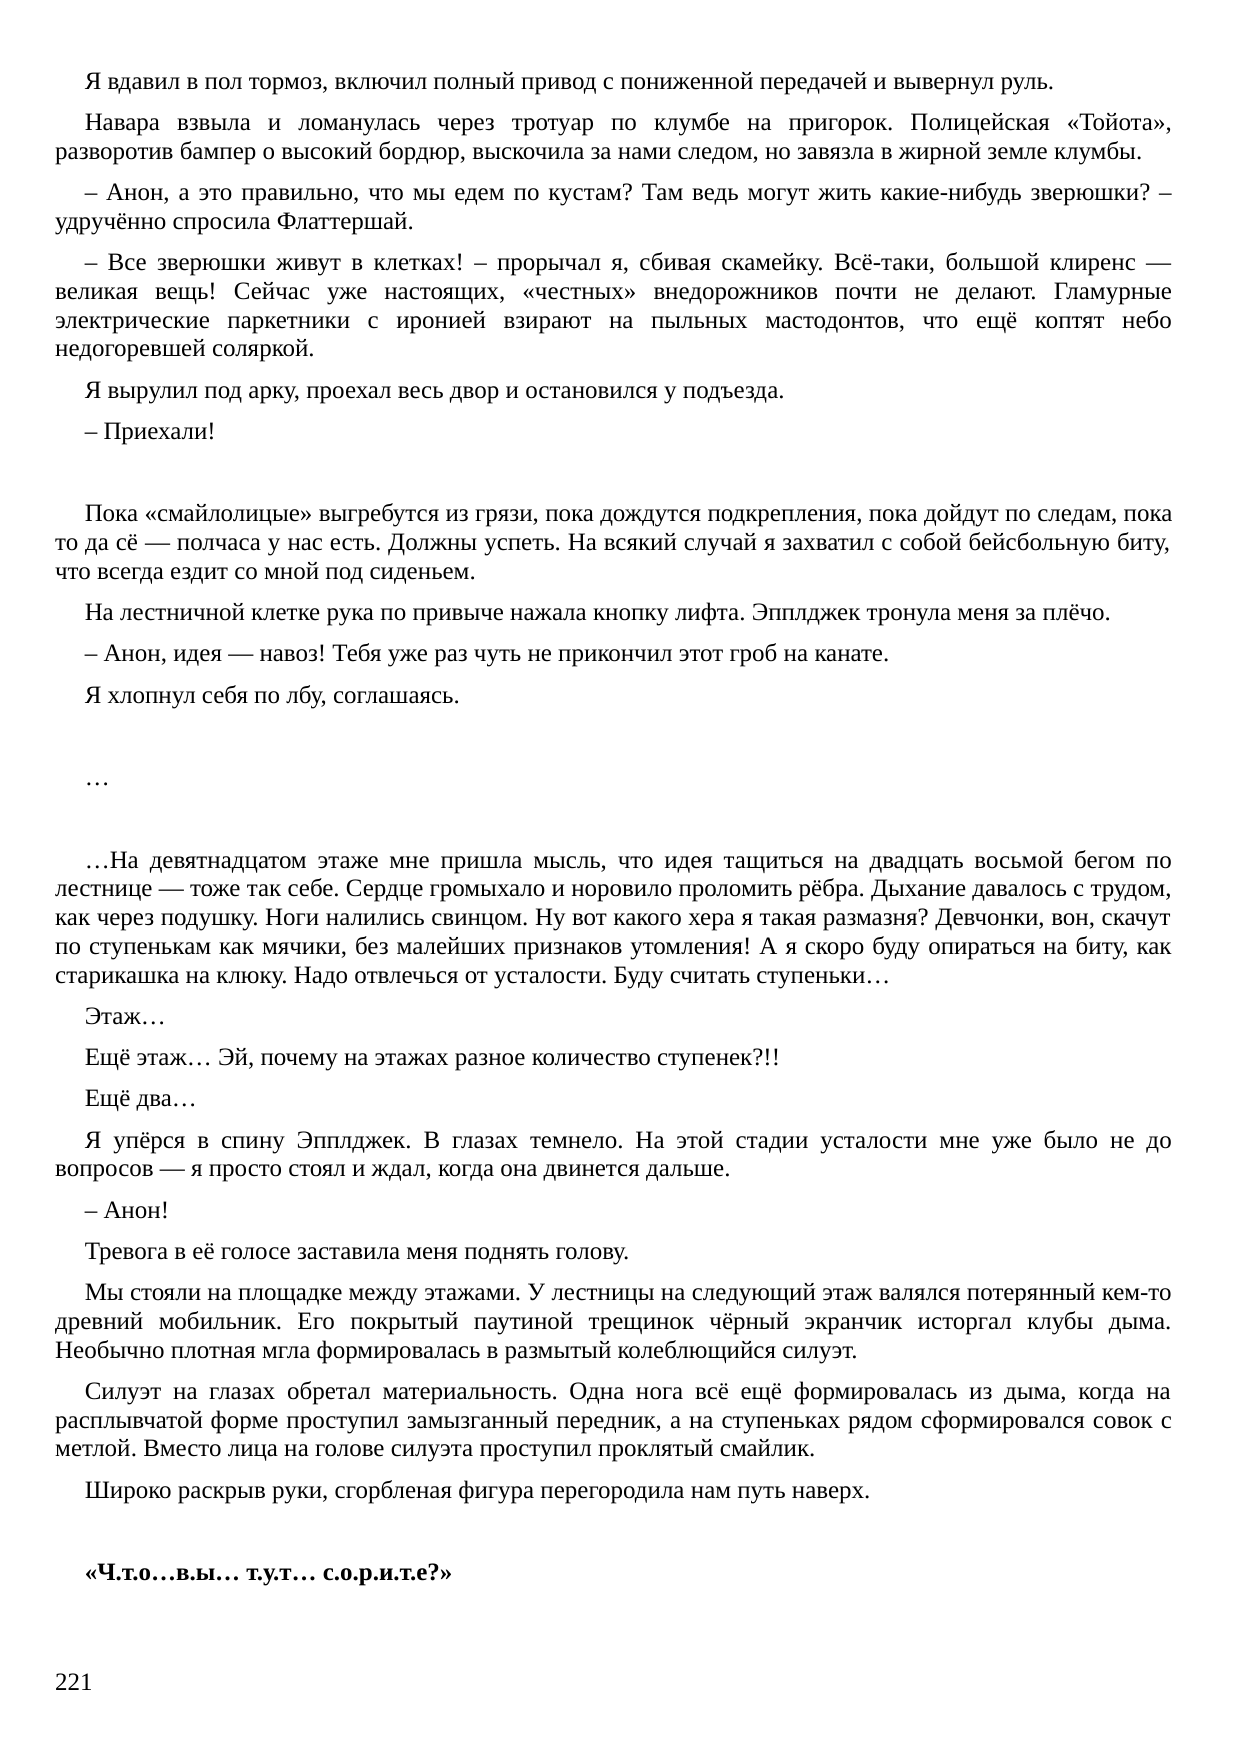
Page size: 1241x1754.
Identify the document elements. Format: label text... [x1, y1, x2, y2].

text Силуэт на глазах обретал материальность. Одна нога всё ещё формировалась из дыма, когда на расплывчатой форме проступил замызганный передник, а на ступеньках рядом сформировался совок с метлой. Вместо лица на голове силуэта проступил проклятый смайлик. [55, 1376, 1173, 1462]
text … [55, 762, 1173, 791]
text Этаж… [55, 1001, 1173, 1030]
text «Ч.т.о…в.ы… т.у.т… с.о.р.и.т.е?» [55, 1557, 1173, 1586]
text – Приехали! [55, 416, 1173, 445]
text Мы стояли на площадке между этажами. У лестницы на следующий этаж валялся потерянный кем-то древний мобильник. Его покрытый паутиной трещинок чёрный экранчик исторгал клубы дыма. Необычно плотная мгла формировалась в размытый колеблющийся силуэт. [55, 1277, 1173, 1363]
text Тревога в её голосе заставила меня поднять голову. [55, 1236, 1173, 1265]
text Я вырулил под арку, проехал весь двор и остановился у подъезда. [55, 375, 1173, 403]
text – Анон, а это правильно, что мы едем по кустам? Там ведь могут жить какие-нибудь зверюшки? – удручённо спросила Флаттершай. [55, 177, 1173, 235]
text – Все зверюшки живут в клетках! – прорычал я, сбивая скамейку. Всё-таки, большой клиренс — великая вещь! Сейчас уже настоящих, «честных» внедорожников почти не делают. Гламурные электрические паркетники с иронией взирают на пыльных мастодонтов, что ещё коптят небо недогоревшей соляркой. [55, 247, 1173, 362]
text …На девятнадцатом этаже мне пришла мысль, что идея тащиться на двадцать восьмой бегом по лестнице — тоже так себе. Сердце громыхало и норовило проломить рёбра. Дыхание давалось с трудом, как через подушку. Ноги налились свинцом. Ну вот какого хера я такая размазня? Девчонки, вон, скачут по ступенькам как мячики, без малейших признаков утомления! А я скоро буду опираться на биту, как старикашка на клюку. Надо отвлечься от усталости. Буду считать ступеньки… [55, 845, 1173, 988]
text – Анон, идея — навоз! Тебя уже раз чуть не прикончил этот гроб на канате. [55, 638, 1173, 667]
text На лестничной клетке рука по привыче нажала кнопку лифта. Эпплджек тронула меня за плёчо. [55, 597, 1173, 626]
text Ещё два… [55, 1083, 1173, 1112]
text Пока «смайлолицые» выгребутся из грязи, пока дождутся подкрепления, пока дойдут по следам, пока то да сё — полчаса у нас есть. Должны успеть. На всякий случай я захватил с собой бейсбольную биту, что всегда ездит со мной под сиденьем. [55, 498, 1173, 585]
text Я вдавил в пол тормоз, включил полный привод с пониженной передачей и вывернул руль. [55, 66, 1173, 95]
text Я упёрся в спину Эпплджек. В глазах темнело. На этой стадии усталости мне уже было не до вопросов — я просто стоял и ждал, когда она двинется дальше. [55, 1125, 1173, 1182]
text Ещё этаж… Эй, почему на этажах разное количество ступенек?!! [55, 1042, 1173, 1071]
text Я хлопнул себя по лбу, соглашаясь. [55, 680, 1173, 708]
text Широко раскрыв руки, сгорбленая фигура перегородила нам путь наверх. [55, 1475, 1173, 1503]
text Навара взвыла и ломанулась через тротуар по клумбе на пригорок. Полицейская «Тойота», разворотив бампер о высокий бордюр, выскочила за нами следом, но завязла в жирной земле клумбы. [55, 107, 1173, 165]
text – Анон! [55, 1195, 1173, 1223]
